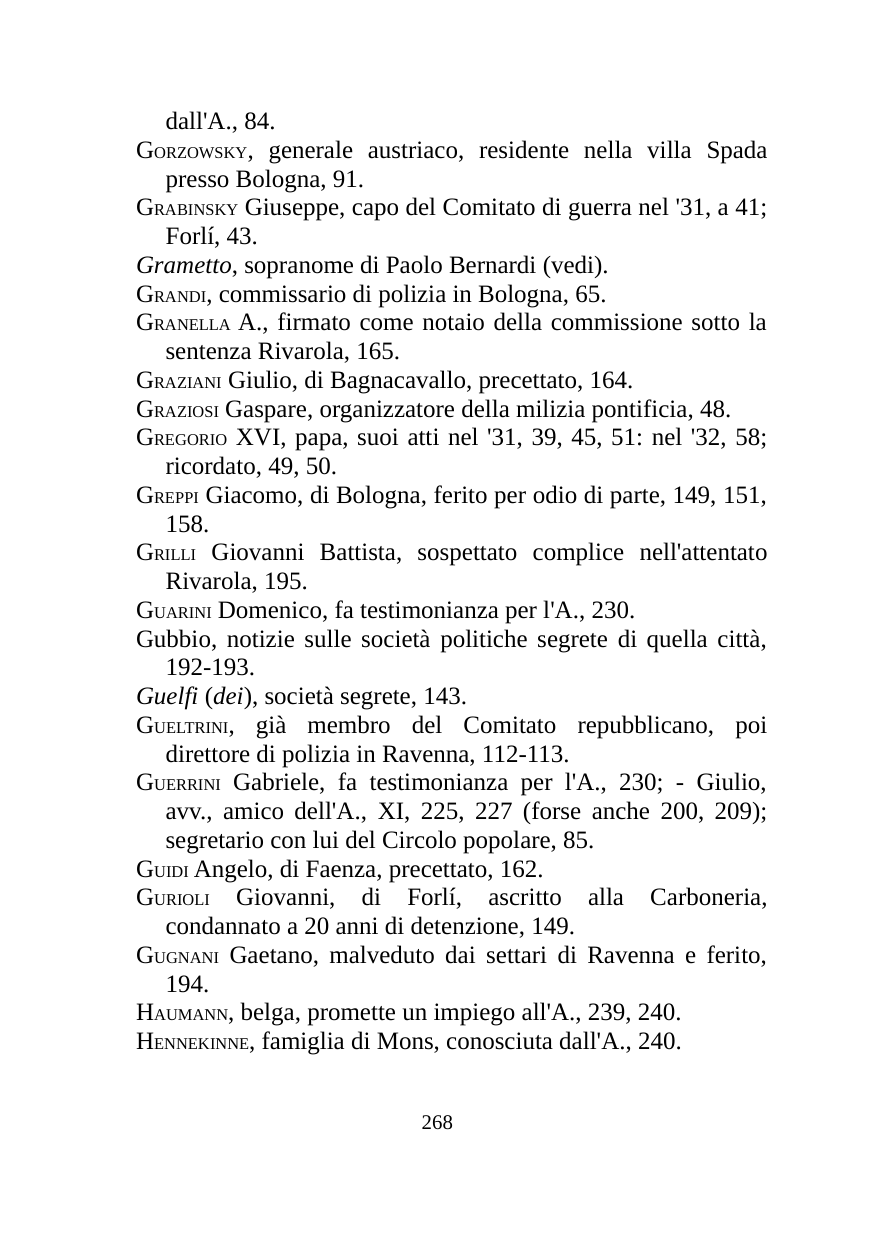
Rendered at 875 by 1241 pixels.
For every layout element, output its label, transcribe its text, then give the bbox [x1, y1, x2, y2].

text Haumann, belga, promette un impiego all'A., 239, 240. [136, 997, 768, 1026]
text Gubbio, notizie sulle società politiche segrete di quella città, 192-193. [136, 624, 768, 681]
text Grametto, sopranome di Paolo Bernardi (vedi). [136, 250, 768, 279]
text Hennekinne, famiglia di Mons, conosciuta dall'A., 240. [136, 1026, 768, 1055]
text Gorzowsky, generale austriaco, residente nella villa Spada presso Bologna, 91. [136, 135, 768, 192]
text Gugnani Gaetano, malveduto dai settari di Ravenna e ferito, 194. [136, 940, 768, 997]
text Guelfi (dei), società segrete, 143. [136, 681, 768, 710]
text Guarini Domenico, fa testimonianza per l'A., 230. [136, 595, 768, 624]
text Gurioli Giovanni, di Forlí, ascritto alla Carboneria, condannato a 20 anni di detenzione, 149. [136, 882, 768, 940]
text Greppi Giacomo, di Bologna, ferito per odio di parte, 149, 151, 158. [136, 480, 768, 537]
text Grandi, commissario di polizia in Bologna, 65. [136, 279, 768, 307]
text Grilli Giovanni Battista, sospettato complice nell'attentato Rivarola, 195. [136, 537, 768, 595]
text Grabinsky Giuseppe, capo del Comitato di guerra nel '31, a 41; Forlí, 43. [136, 192, 768, 250]
text dall'A., 84. [136, 106, 768, 135]
text Guidi Angelo, di Faenza, precettato, 162. [136, 854, 768, 882]
text Gueltrini, già membro del Comitato repubblicano, poi direttore di polizia in Ravenna, 112-113. [136, 710, 768, 767]
text Guerrini Gabriele, fa testimonianza per l'A., 230; - Giulio, avv., amico dell'A., XI, 225, 227 (forse anche 200, 209); segretario con lui del Circolo popolare, 85. [136, 767, 768, 854]
text Granella A., firmato come notaio della commissione sotto la sentenza Rivarola, 165. [136, 307, 768, 365]
text Graziani Giulio, di Bagnacavallo, precettato, 164. [136, 365, 768, 394]
text Graziosi Gaspare, organizzatore della milizia pontificia, 48. [136, 394, 768, 422]
text Gregorio XVI, papa, suoi atti nel '31, 39, 45, 51: nel '32, 58; ricordato, 49, 50. [136, 422, 768, 480]
